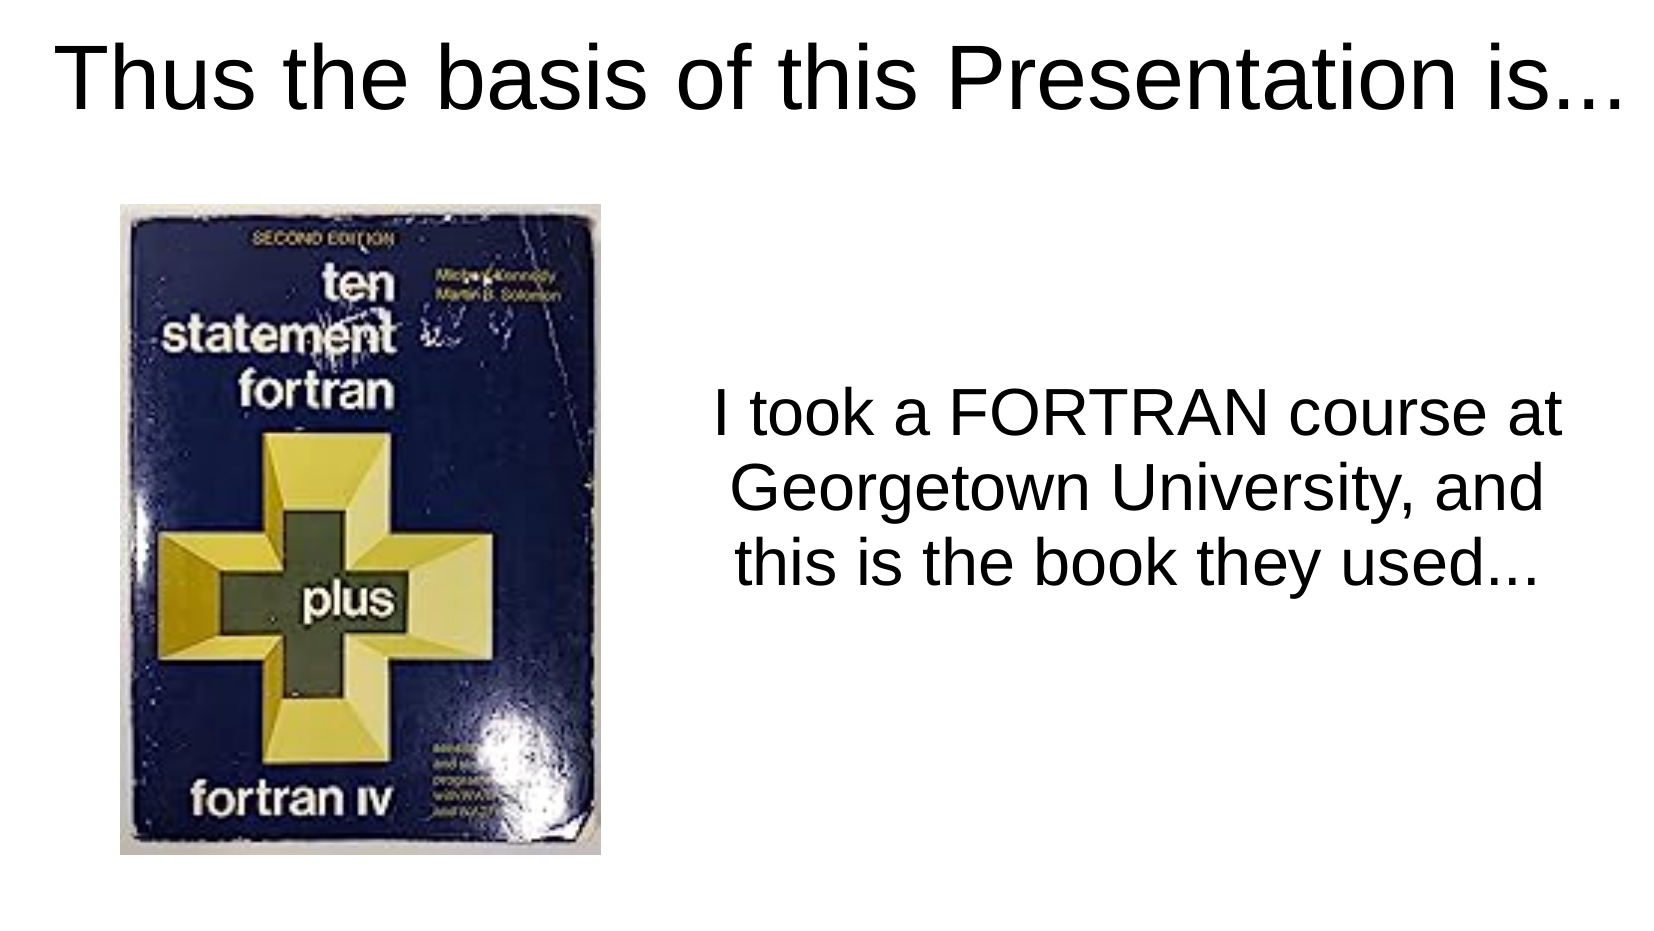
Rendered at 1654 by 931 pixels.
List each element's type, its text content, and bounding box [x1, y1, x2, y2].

title Thus the basis of this Presentation is... [4, 0, 1654, 156]
text_box I took a FORTRAN course at Georgetown University, and this is the book they used... [705, 217, 1571, 758]
picture [120, 204, 601, 856]
